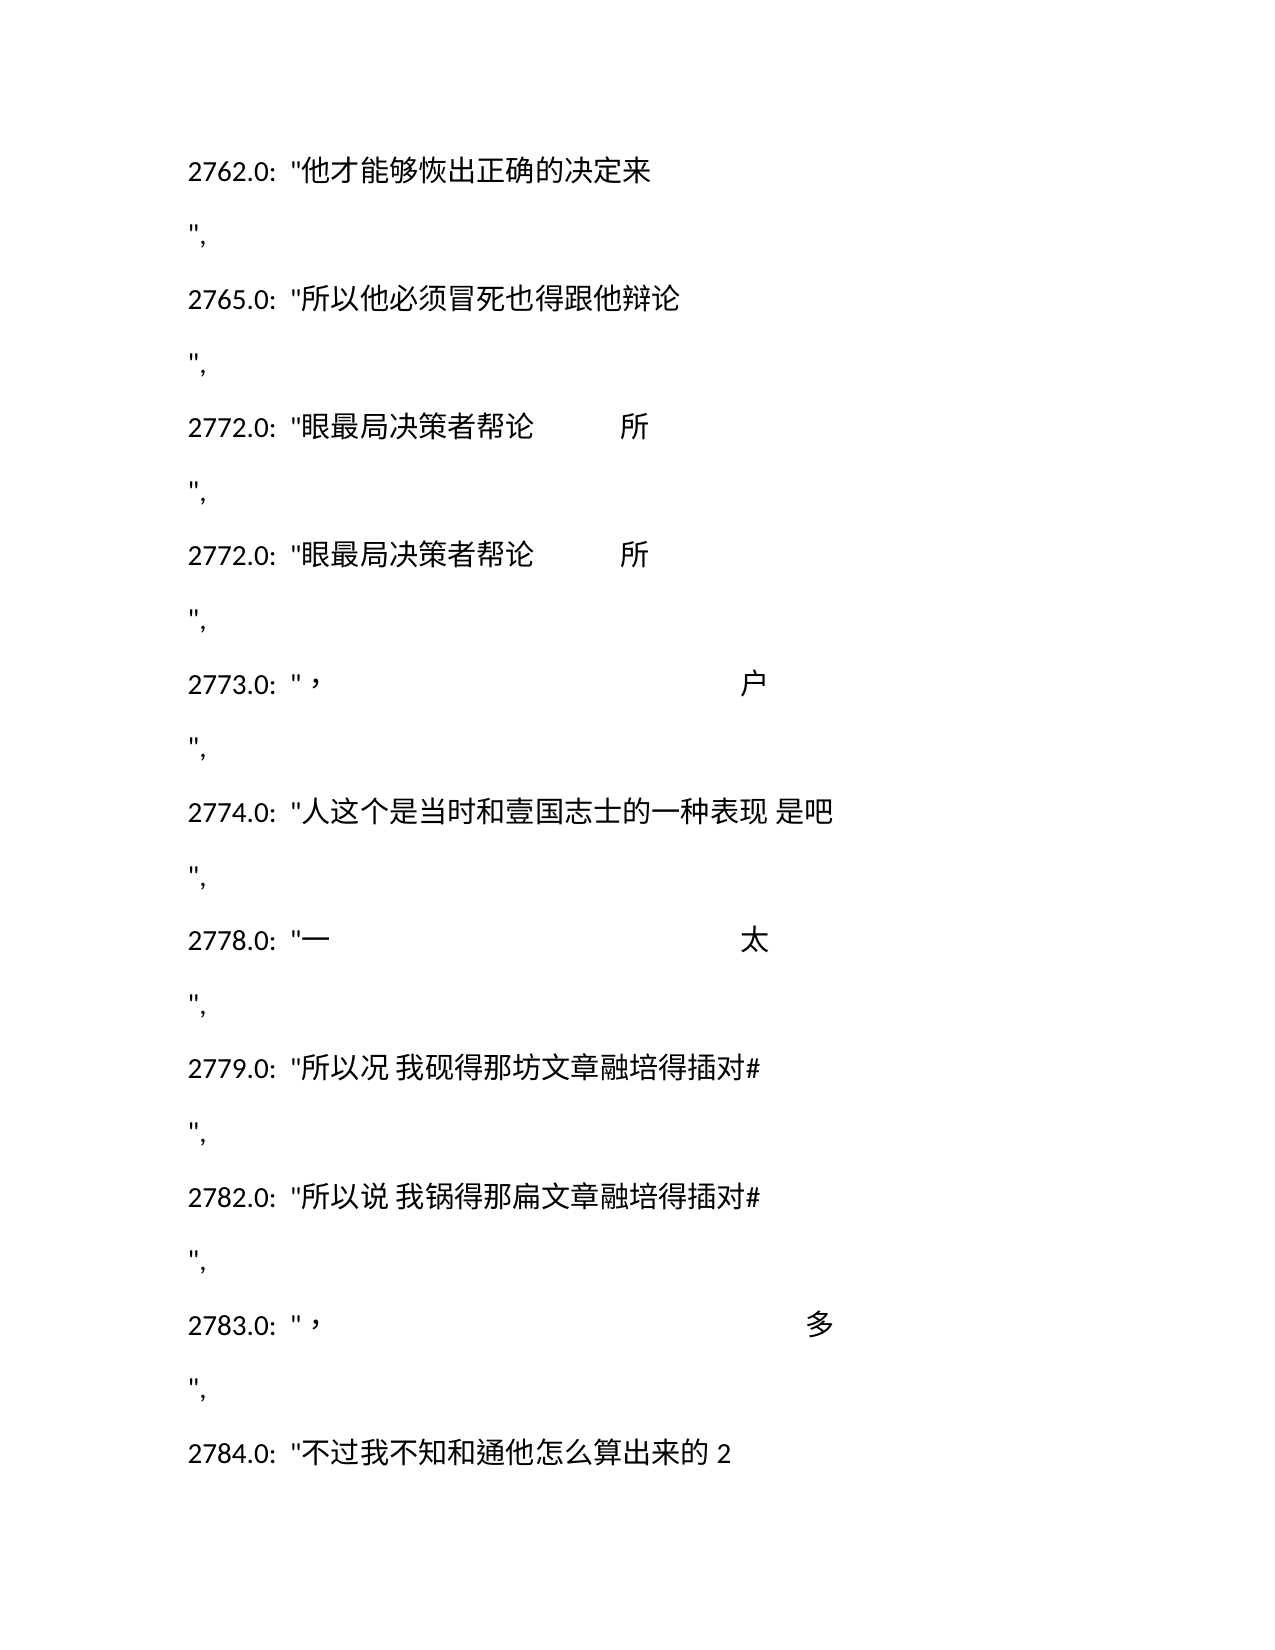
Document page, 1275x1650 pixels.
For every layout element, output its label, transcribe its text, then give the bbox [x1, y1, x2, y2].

text ", [187, 473, 1087, 508]
text 2779.0: "所以况 我砚得那坊文章融培得插对# [187, 1048, 1087, 1087]
text ", [187, 729, 1087, 765]
text 2762.0: "他才能够恢出正确的决定来 [187, 150, 1087, 190]
text 2772.0: "眼最局决策者帮论 所 [187, 535, 1087, 574]
text ", [187, 1114, 1087, 1150]
text ", [187, 986, 1087, 1021]
text 2778.0: "一 太 [187, 919, 1087, 959]
text 2783.0: "， 多 [187, 1304, 1087, 1344]
text 2782.0: "所以说 我锅得那扁文章融培得插对# [187, 1176, 1087, 1216]
text 2784.0: "不过我不知和通他怎么算出来的 2 [187, 1432, 1087, 1472]
text ", [187, 601, 1087, 637]
text 2772.0: "眼最局决策者帮论 所 [187, 406, 1087, 446]
text 2773.0: "， 户 [187, 663, 1087, 703]
text ", [187, 858, 1087, 893]
text ", [187, 1371, 1087, 1406]
text ", [187, 216, 1087, 252]
text ", [187, 1242, 1087, 1278]
text ", [187, 345, 1087, 380]
text 2765.0: "所以他必须冒死也得跟他辩论 [187, 278, 1087, 318]
text 2774.0: "人这个是当时和壹国志士的一种表现 是吧 [187, 791, 1087, 831]
